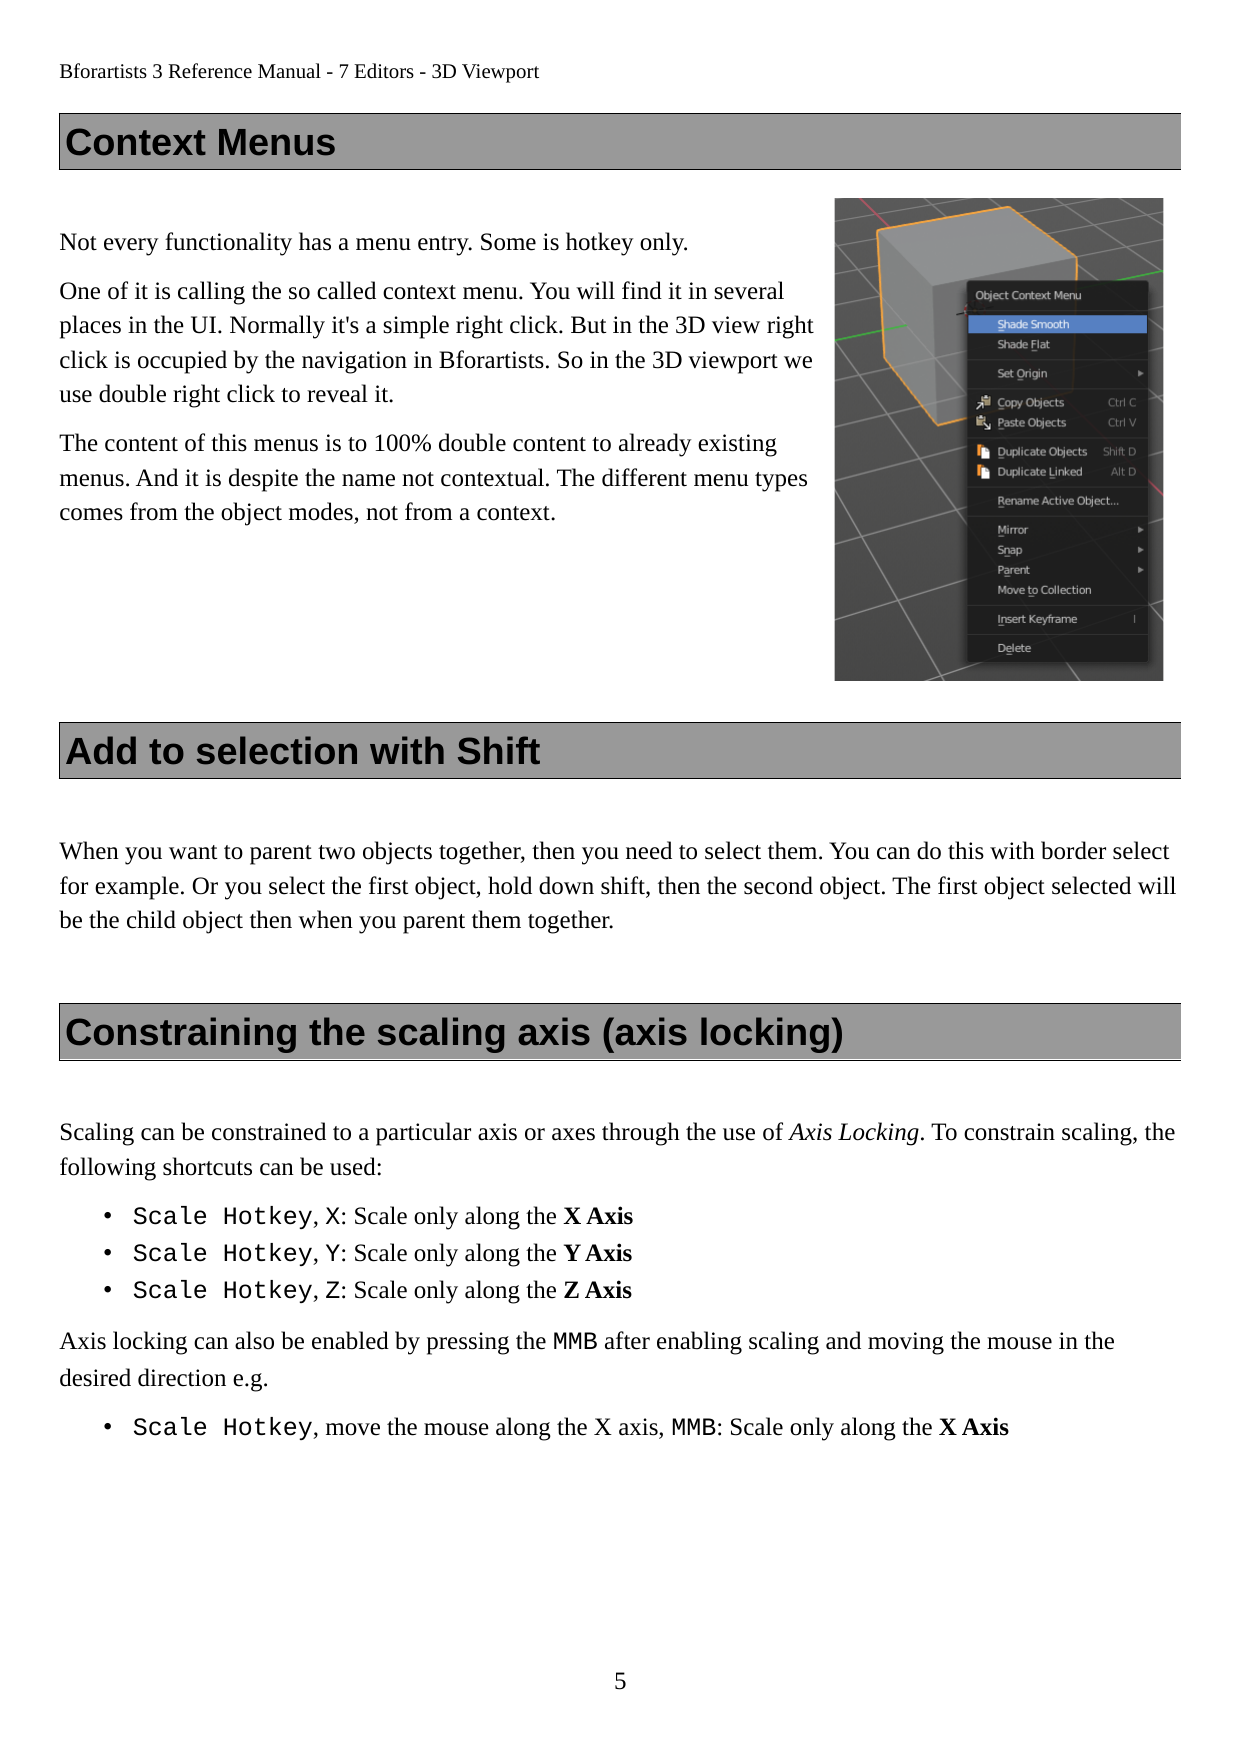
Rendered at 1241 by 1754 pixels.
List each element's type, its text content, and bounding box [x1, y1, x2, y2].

text Axis locking can also be enabled by pressing the MMB after enabling scaling and moving the mouse in the desired direction e.g. [59, 1326, 1181, 1392]
picture [834, 198, 1164, 681]
table_header Context Menus [60, 114, 1181, 169]
list Scale Hotkey, Z: Scale only along the Z Axis [103, 1275, 1181, 1306]
text When you want to parent two objects together, then you need to select them. You can do this with border select for example. Or you select the first object, hold down shift, then the second object. The first object selected will be the child object then when you parent them together. [59, 836, 1181, 934]
list Scale Hotkey, Y: Scale only along the Y Axis [103, 1238, 1181, 1269]
text Scaling can be constrained to a particular axis or axes through the use of Axis Locking. To constrain scaling, the following shortcuts can be used: [59, 1117, 1181, 1181]
list Scale Hotkey, move the mouse along the X axis, MMB: Scale only along the X Axis [103, 1412, 1181, 1443]
table_header Constraining the scaling axis (axis locking) [60, 1004, 1181, 1059]
text One of it is calling the so called context menu. You will find it in several places in the UI. Normally it's a simple right click. But in the 3D view right click is occupied by the navigation in Bforartists. So in the 3D viewport we use double right click to reveal it. [59, 276, 834, 408]
table_header Add to selection with Shift [60, 723, 1181, 778]
text The content of this menus is to 100% double content to already existing menus. And it is despite the name not contextual. The different menu types comes from the object modes, not from a context. [59, 428, 834, 526]
list Scale Hotkey, X: Scale only along the X Axis [103, 1201, 1181, 1232]
text Not every functionality has a menu entry. Some is hotkey only. [59, 227, 834, 255]
